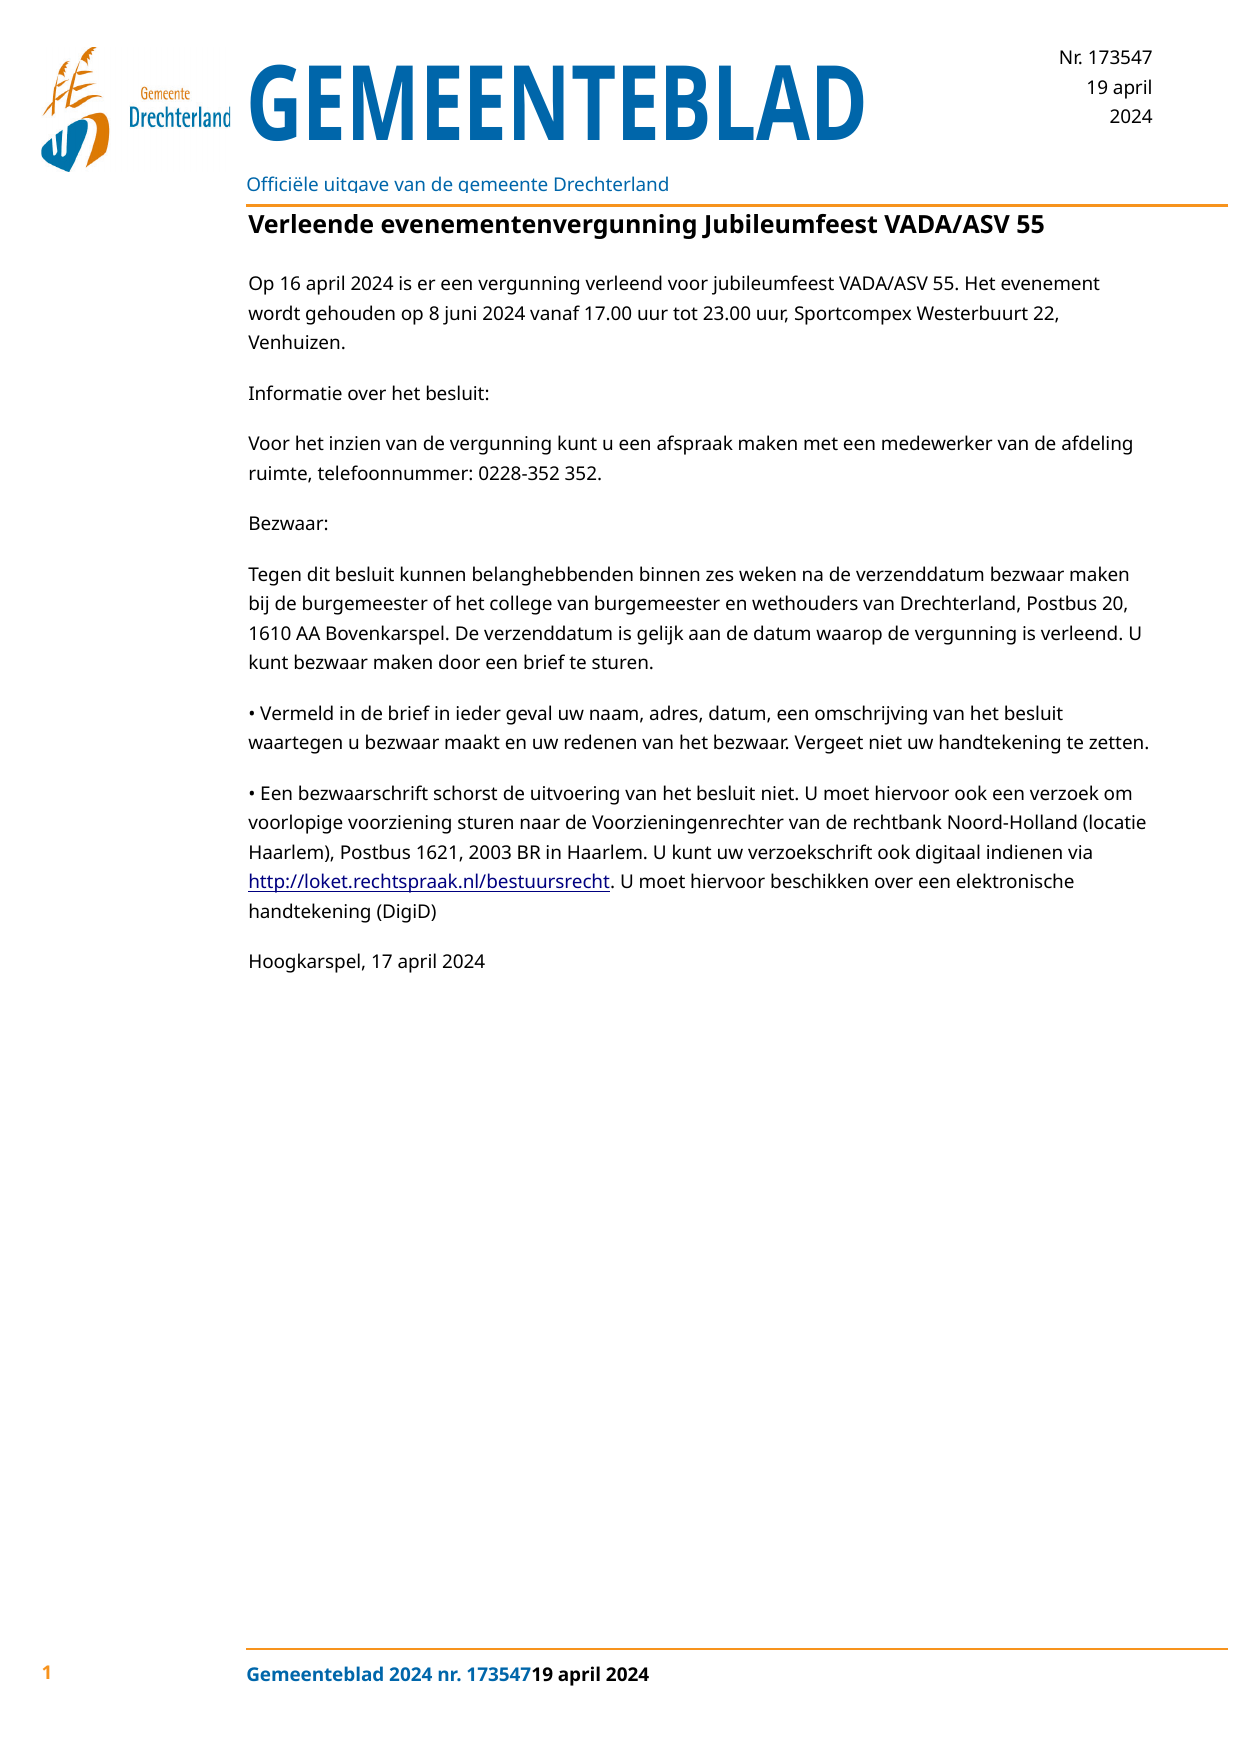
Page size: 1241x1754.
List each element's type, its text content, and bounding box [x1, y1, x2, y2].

text Informatie over het besluit: [248, 380, 1152, 406]
text Verleende evenementenvergunning Jubileumfeest VADA/ASV 55 [248, 207, 1152, 241]
picture [41, 47, 231, 172]
picture [226, 115, 231, 124]
text Hoogkarspel, 17 april 2024 [248, 949, 1152, 974]
text Voor het inzien van de vergunning kunt u een afspraak maken met een medewerker van de afdeling ruimte, telefoonnummer: 0228-352 352. [248, 430, 1152, 486]
text Op 16 april 2024 is er een vergunning verleend voor jubileumfeest VADA/ASV 55. Het evenement wordt gehouden op 8 juni 2024 vanaf 17.00 uur tot 23.00 uur, Sportcompex Westerbuurt 22, Venhuizen. [248, 270, 1152, 355]
picture [41, 158, 64, 172]
text • Vermeld in de brief in ieder geval uw naam, adres, datum, een omschrijving van het besluit waartegen u bezwaar maakt en uw redenen van het bezwaar. Vergeet niet uw handtekening te zetten. [248, 700, 1152, 755]
text Tegen dit besluit kunnen belanghebbenden binnen zes weken na de verzenddatum bezwaar maken bij de burgemeester of het college van burgemeester en wethouders van Drechterland, Postbus 20, 1610 AA Bovenkarspel. De verzenddatum is gelijk aan de datum waarop de vergunning is verleend. U kunt bezwaar maken door een brief te sturen. [248, 561, 1152, 675]
text Bezwaar: [248, 510, 1152, 536]
text • Een bezwaarschrift schorst de uitvoering van het besluit niet. U moet hiervoor ook een verzoek om voorlopige voorziening sturen naar de Voorzieningenrechter van de rechtbank Noord-Holland (locatie Haarlem), Postbus 1621, 2003 BR in Haarlem. U kunt uw verzoekschrift ook digitaal indienen via http://loket.rechtspraak.nl/bestuursrecht. U moet hiervoor beschikken over een elektronische handtekening (DigiD) [248, 780, 1152, 924]
